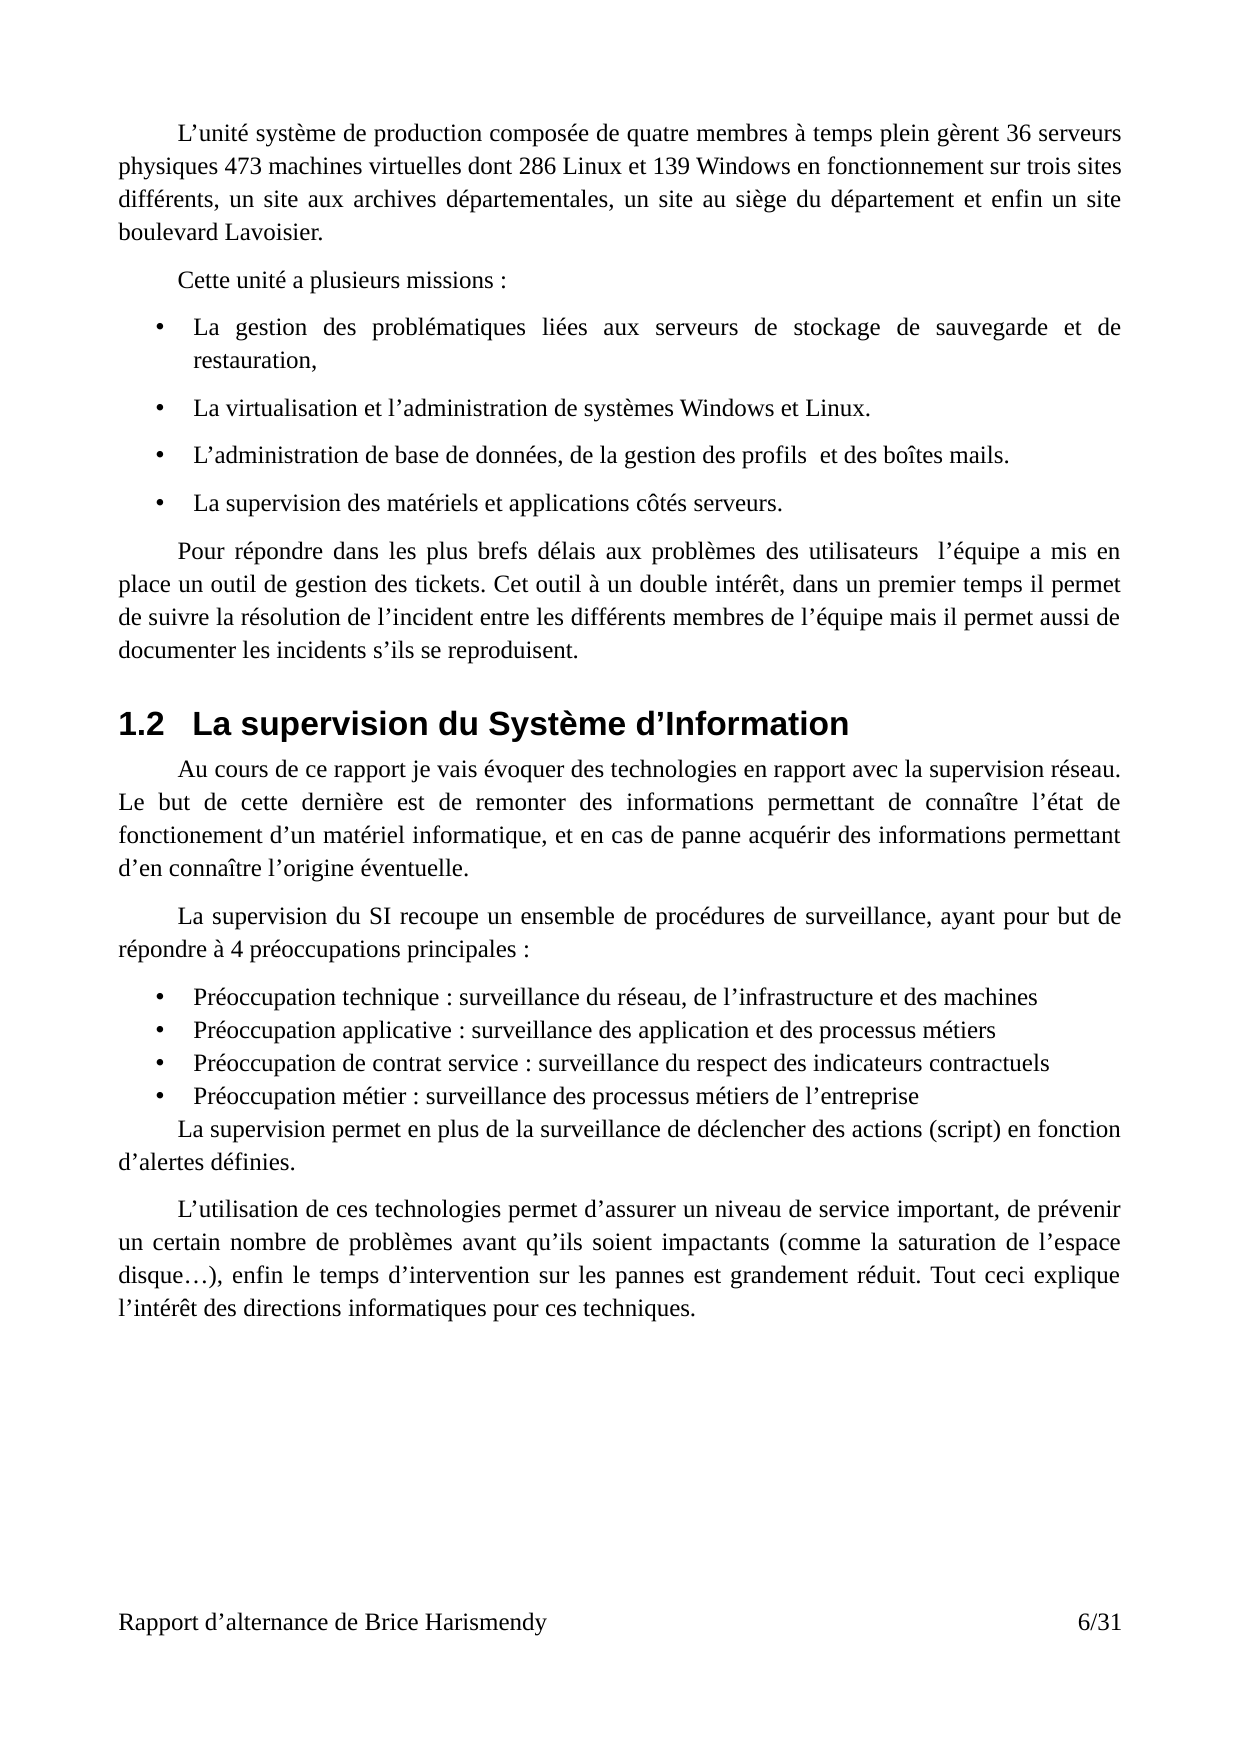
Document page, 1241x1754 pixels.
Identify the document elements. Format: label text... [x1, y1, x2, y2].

text La supervision du SI recoupe un ensemble de procédures de surveillance, ayant pour but de répondre à 4 préoccupations principales : [118, 901, 1122, 963]
list Préoccupation technique : surveillance du réseau, de l’infrastructure et des machines [156, 982, 1122, 1011]
text Pour répondre dans les plus brefs délais aux problèmes des utilisateurs l’équipe a mis en place un outil de gestion des tickets. Cet outil à un double intérêt, dans un premier temps il permet de suivre la résolution de l’incident entre les différents membres de l’équipe mais il permet aussi de documenter les incidents s’ils se reproduisent. [118, 536, 1122, 664]
subtitle La supervision du Système d’Information [118, 703, 1122, 742]
text L’unité système de production composée de quatre membres à temps plein gèrent 36 serveurs physiques 473 machines virtuelles dont 286 Linux et 139 Windows en fonctionnement sur trois sites différents, un site aux archives départementales, un site au siège du département et enfin un site boulevard Lavoisier. [118, 118, 1122, 246]
list La gestion des problématiques liées aux serveurs de stockage de sauvegarde et de restauration, [156, 312, 1122, 374]
list Préoccupation métier : surveillance des processus métiers de l’entreprise [156, 1081, 1122, 1109]
text La supervision permet en plus de la surveillance de déclencher des actions (script) en fonction d’alertes définies. [118, 1114, 1122, 1176]
list L’administration de base de données, de la gestion des profils et des boîtes mails. [156, 441, 1122, 469]
list La virtualisation et l’administration de systèmes Windows et Linux. [156, 393, 1122, 422]
list Préoccupation applicative : surveillance des application et des processus métiers [156, 1015, 1122, 1043]
text Cette unité a plusieurs missions : [118, 265, 1122, 293]
list La supervision des matériels et applications côtés serveurs. [156, 488, 1122, 517]
text Au cours de ce rapport je vais évoquer des technologies en rapport avec la supervision réseau. Le but de cette dernière est de remonter des informations permettant de connaître l’état de fonctionement d’un matériel informatique, et en cas de panne acquérir des informations permettant d’en connaître l’origine éventuelle. [118, 754, 1122, 882]
list Préoccupation de contrat service : surveillance du respect des indicateurs contractuels [156, 1048, 1122, 1077]
text L’utilisation de ces technologies permet d’assurer un niveau de service important, de prévenir un certain nombre de problèmes avant qu’ils soient impactants (comme la saturation de l’espace disque…), enfin le temps d’intervention sur les pannes est grandement réduit. Tout ceci explique l’intérêt des directions informatiques pour ces techniques. [118, 1194, 1122, 1322]
